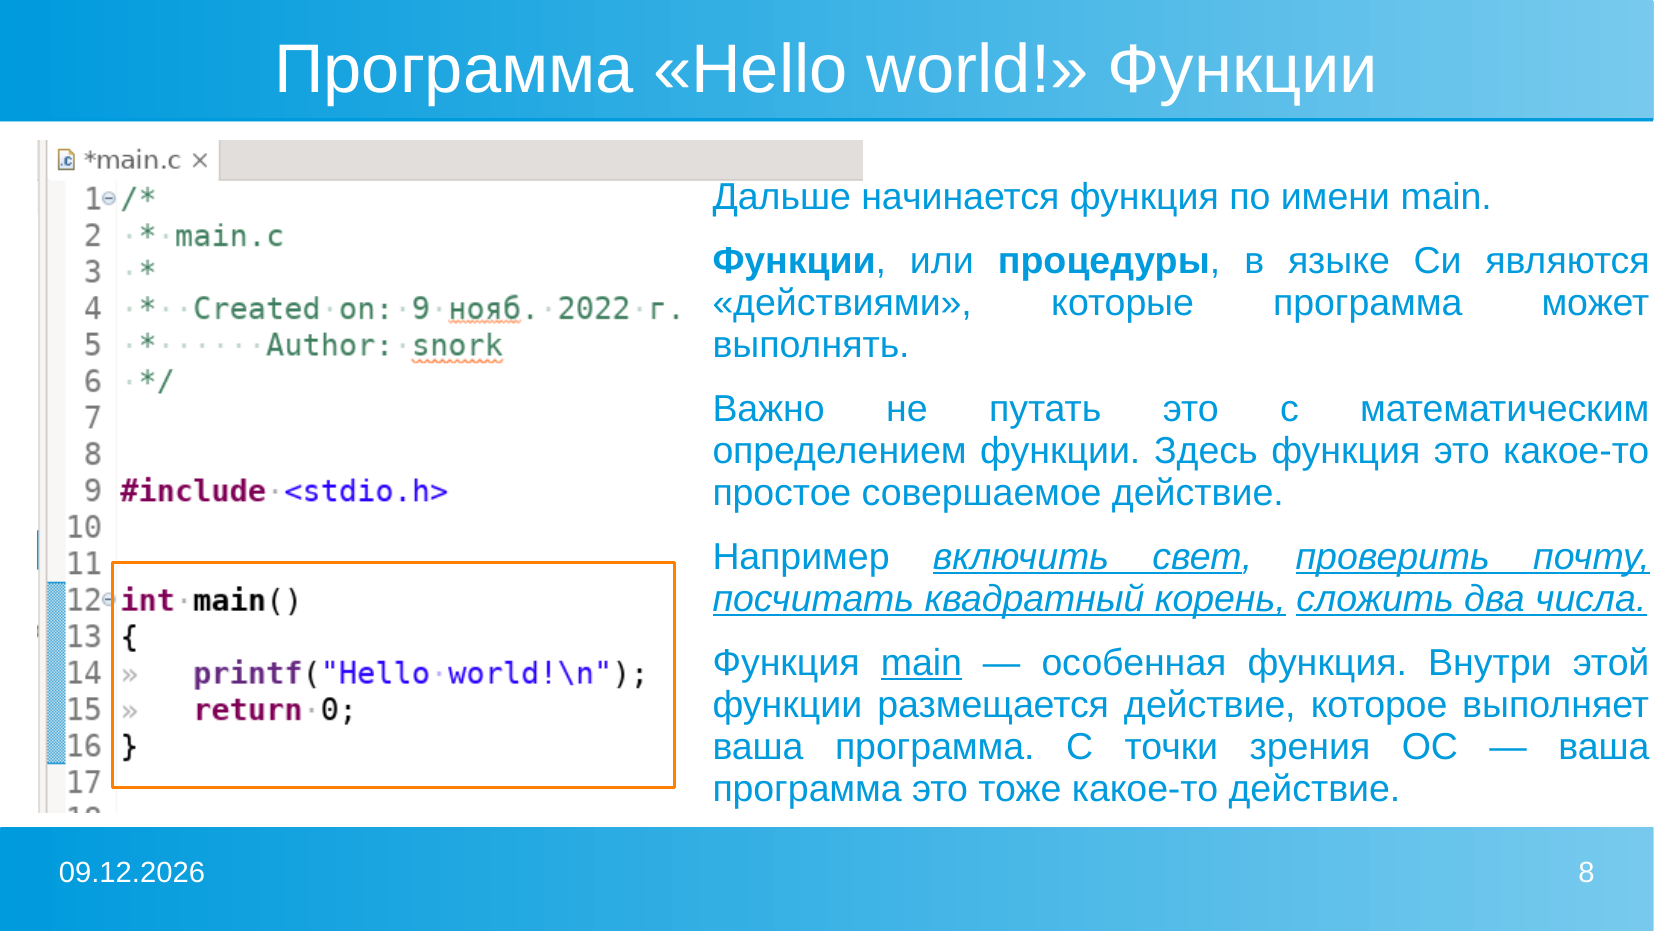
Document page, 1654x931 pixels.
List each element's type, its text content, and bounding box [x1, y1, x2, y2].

picture [37, 140, 863, 813]
title Программа «Hello world!» Функции [59, 29, 1595, 108]
list Дальше начинается функция по имени main. Функции, или процедуры, в языке Си являются «действиями», которые программа может выполнять. Важно не путать это с математическим определением функции. Здесь функция это какое-то простое совершаемое действие. Например включить свет, проверить почту, посчитать квадратный корень, сложить два числа. Функция main — особенная функция. Внутри этой функции размещается действие, которое выполняет ваша программа. С точки зрения ОС — ваша программа это тоже какое-то действие. [712, 175, 1651, 826]
